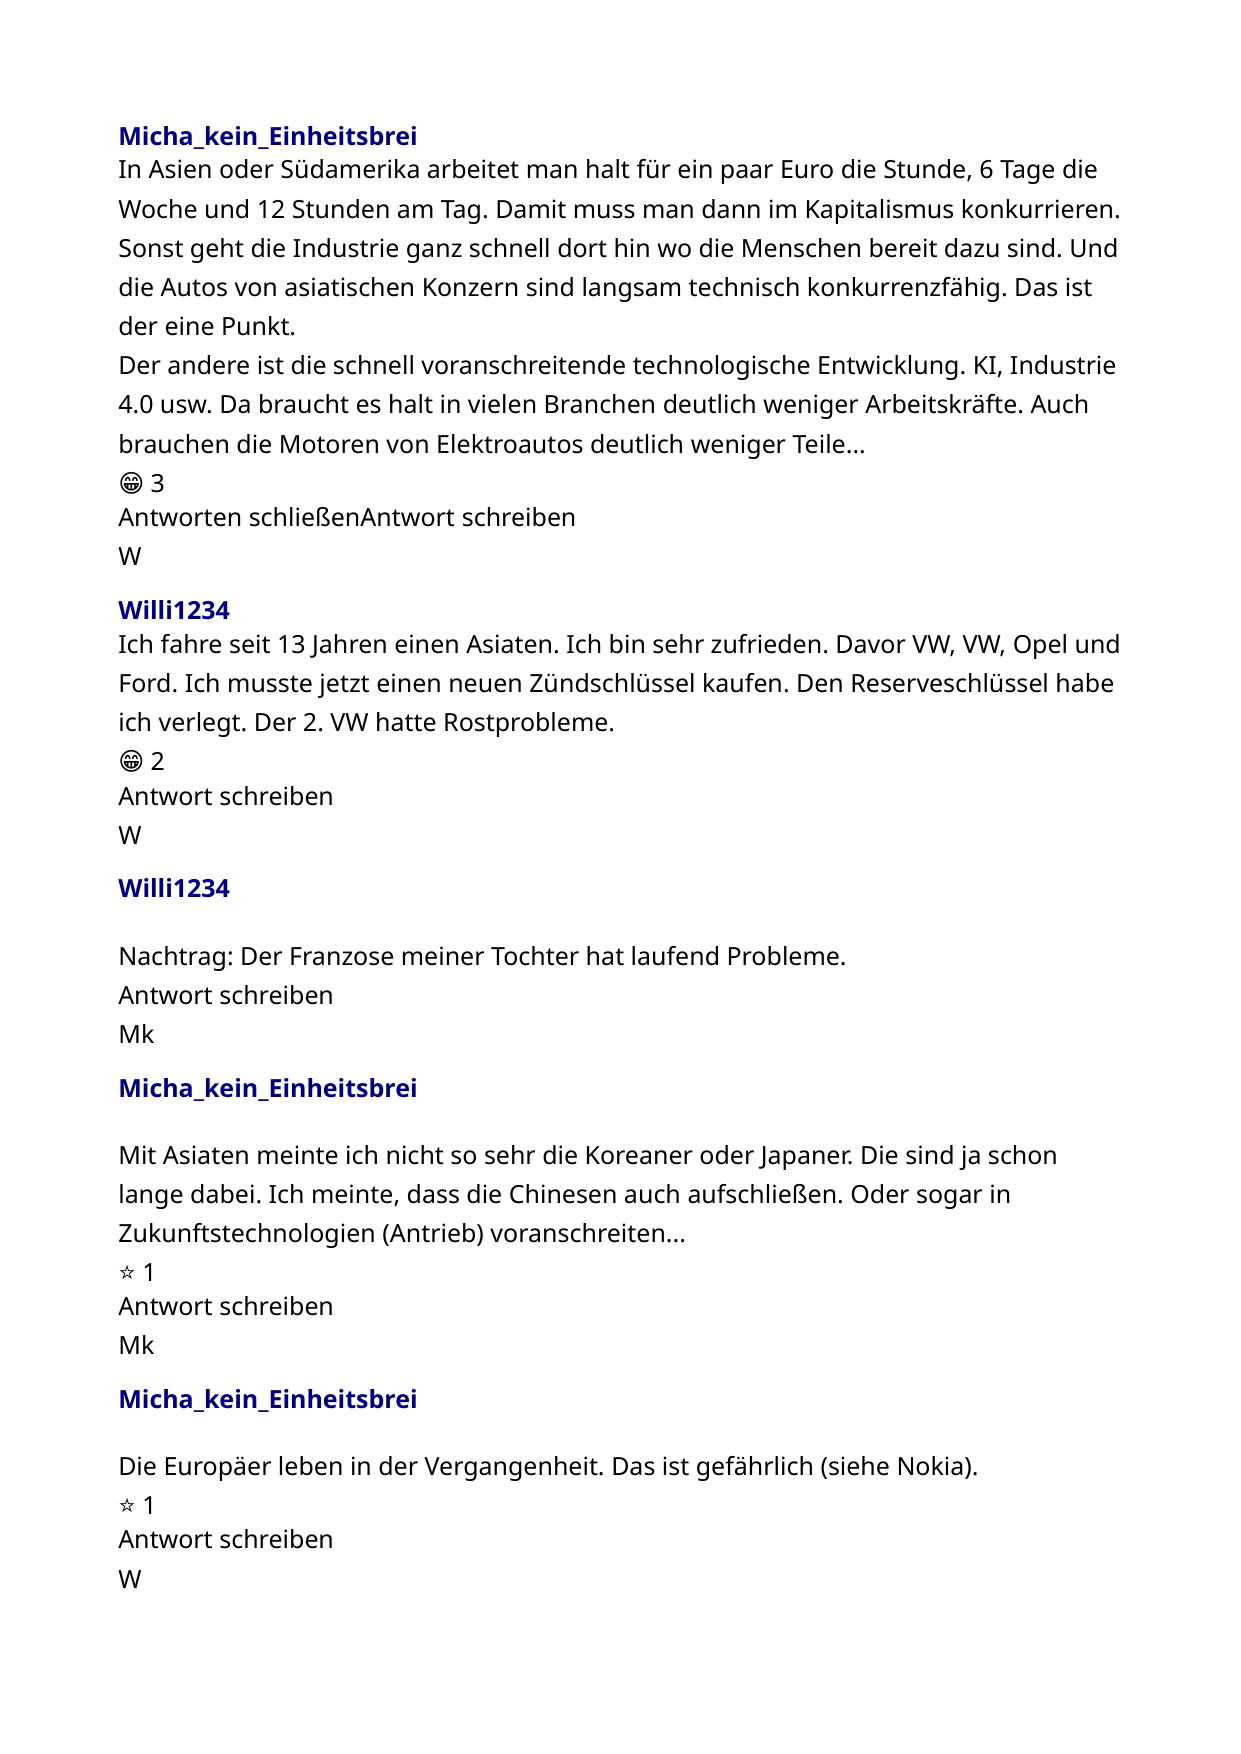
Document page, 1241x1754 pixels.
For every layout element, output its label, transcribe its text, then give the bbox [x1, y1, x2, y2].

text Mk [118, 1016, 1122, 1051]
text Nachtrag: Der Franzose meiner Tochter hat laufend Probleme. [118, 938, 1122, 972]
text Mk [118, 1328, 1122, 1362]
text Der andere ist die schnell voranschreitende technologische Entwicklung. KI, Industrie 4.0 usw. Da braucht es halt in vielen Branchen deutlich weniger Arbeitskräfte. Auch brauchen die Motoren von Elektroautos deutlich weniger Teile... [118, 348, 1122, 460]
text W [118, 539, 1122, 573]
text W [118, 817, 1122, 851]
text W [118, 1561, 1122, 1595]
subtitle Willi1234 [118, 592, 1122, 627]
subtitle Micha_kein_Einheitsbrei [118, 1070, 1122, 1104]
text Antworten schließenAntwort schreiben [118, 499, 1122, 534]
text ⭐️ 1 [118, 1488, 1122, 1522]
text Antwort schreiben [118, 778, 1122, 812]
text 😁 3 [118, 466, 1122, 499]
text ⭐️ 1 [118, 1255, 1122, 1289]
text In Asien oder Südamerika arbeitet man halt für ein paar Euro die Stunde, 6 Tage die Woche und 12 Stunden am Tag. Damit muss man dann im Kapitalismus konkurrieren. Sonst geht die Industrie ganz schnell dort hin wo die Menschen bereit dazu sind. Und die Autos von asiatischen Konzern sind langsam technisch konkurrenzfähig. Das ist der eine Punkt. [118, 152, 1122, 343]
subtitle Micha_kein_Einheitsbrei [118, 1382, 1122, 1416]
subtitle Micha_kein_Einheitsbrei [118, 118, 1122, 152]
text Die Europäer leben in der Vergangenheit. Das ist gefährlich (siehe Nokia). [118, 1449, 1122, 1483]
text Antwort schreiben [118, 1522, 1122, 1556]
text Ich fahre seit 13 Jahren einen Asiaten. Ich bin sehr zufrieden. Davor VW, VW, Opel und Ford. Ich musste jetzt einen neuen Zündschlüssel kaufen. Den Reserveschlüssel habe ich verlegt. Der 2. VW hatte Rostprobleme. [118, 627, 1122, 739]
text 😁 2 [118, 744, 1122, 778]
text Antwort schreiben [118, 1289, 1122, 1323]
text Antwort schreiben [118, 977, 1122, 1011]
text Mit Asiaten meinte ich nicht so sehr die Koreaner oder Japaner. Die sind ja schon lange dabei. Ich meinte, dass die Chinesen auch aufschließen. Oder sogar in Zukunftstechnologien (Antrieb) voranschreiten... [118, 1137, 1122, 1250]
subtitle Willi1234 [118, 871, 1122, 905]
